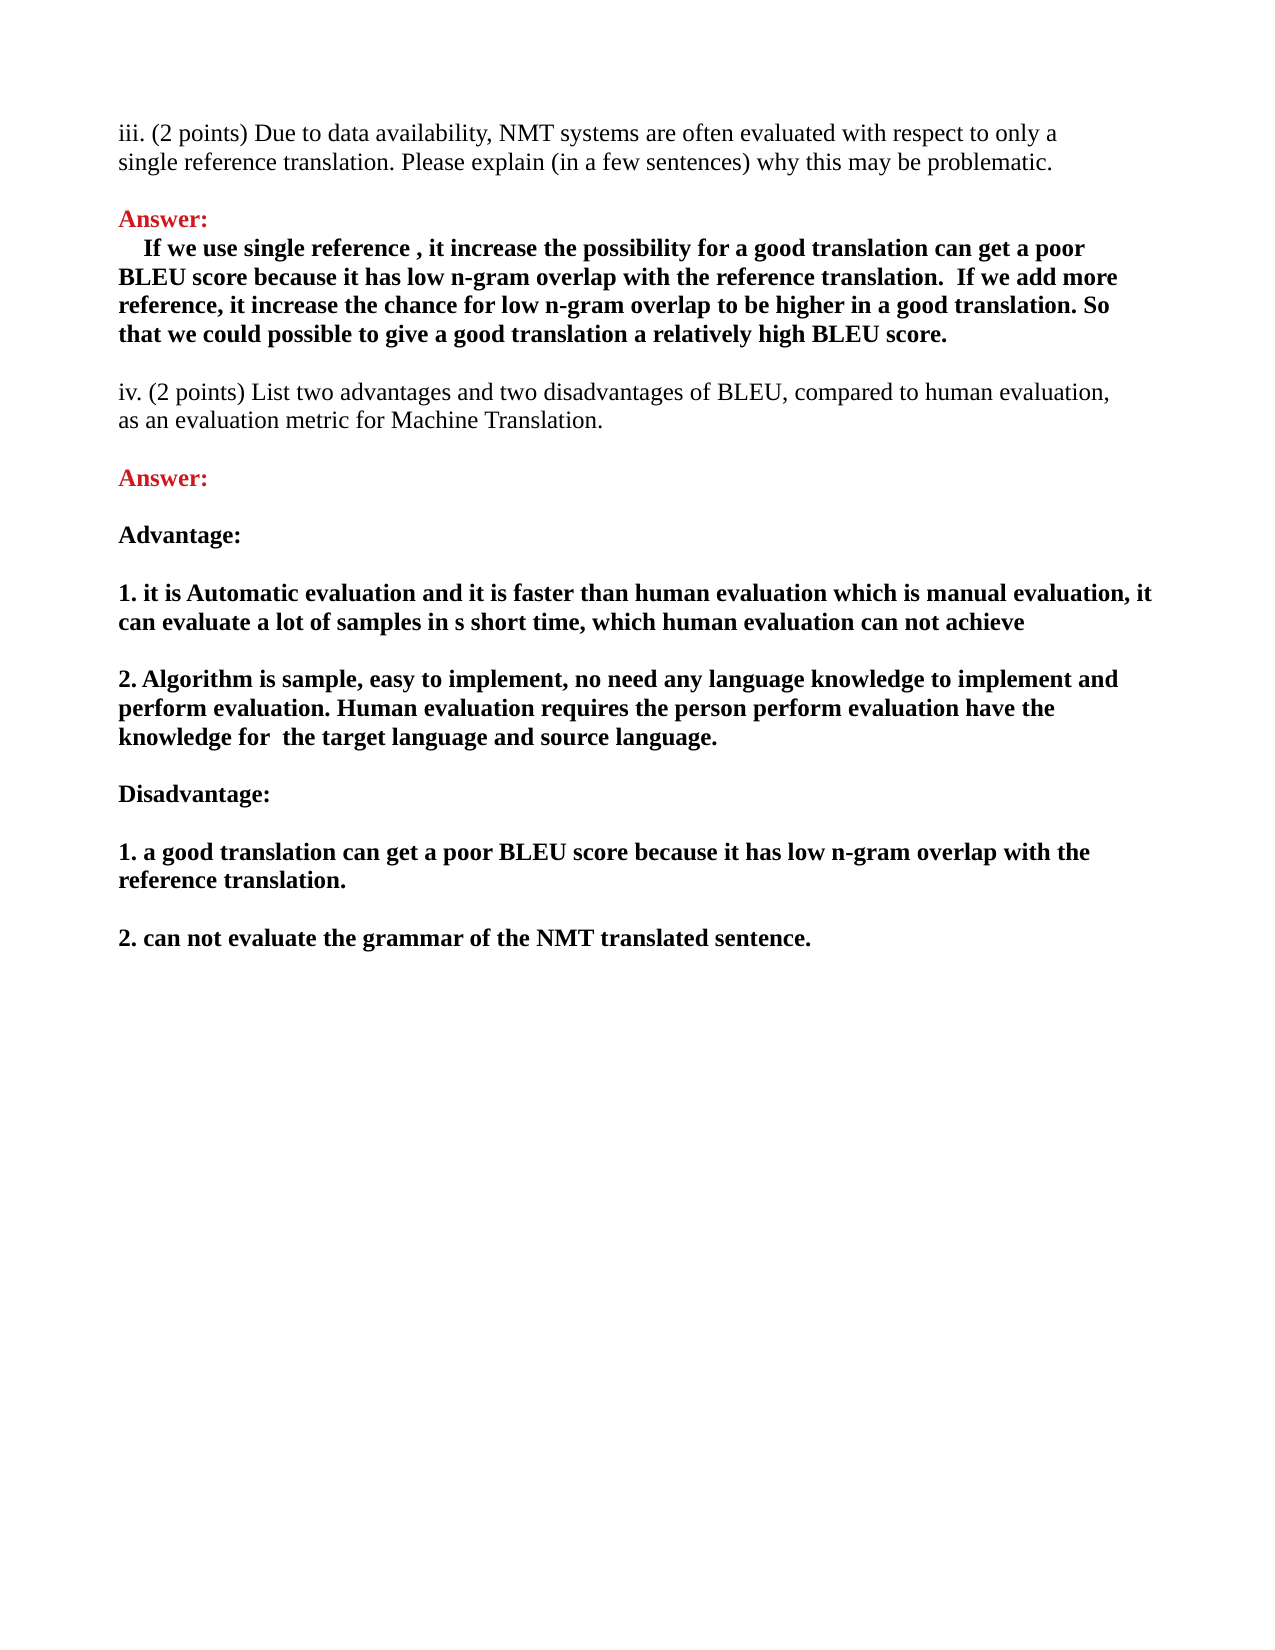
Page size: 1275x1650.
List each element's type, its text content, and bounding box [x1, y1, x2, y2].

text iv. (2 points) List two advantages and two disadvantages of BLEU, compared to human evaluation, [118, 377, 1157, 406]
text If we use single reference , it increase the possibility for a good translation can get a poor BLEU score because it has low n-gram overlap with the reference translation. If we add more reference, it increase the chance for low n-gram overlap to be higher in a good translation. So that we could possible to give a good translation a relatively high BLEU score. [118, 233, 1157, 348]
text 1. a good translation can get a poor BLEU score because it has low n-gram overlap with the reference translation. [118, 837, 1157, 894]
text as an evaluation metric for Machine Translation. [118, 406, 1157, 434]
text Advantage: [118, 521, 1157, 549]
text Answer: [118, 204, 1157, 233]
text iii. (2 points) Due to data availability, NMT systems are often evaluated with respect to only a [118, 118, 1157, 147]
text 1. it is Automatic evaluation and it is faster than human evaluation which is manual evaluation, it can evaluate a lot of samples in s short time, which human evaluation can not achieve [118, 578, 1157, 636]
text 2. Algorithm is sample, easy to implement, no need any language knowledge to implement and perform evaluation. Human evaluation requires the person perform evaluation have the knowledge for the target language and source language. [118, 664, 1157, 751]
text Answer: [118, 463, 1157, 492]
text Disadvantage: [118, 779, 1157, 808]
text 2. can not evaluate the grammar of the NMT translated sentence. [118, 923, 1157, 952]
text single reference translation. Please explain (in a few sentences) why this may be problematic. [118, 147, 1157, 176]
